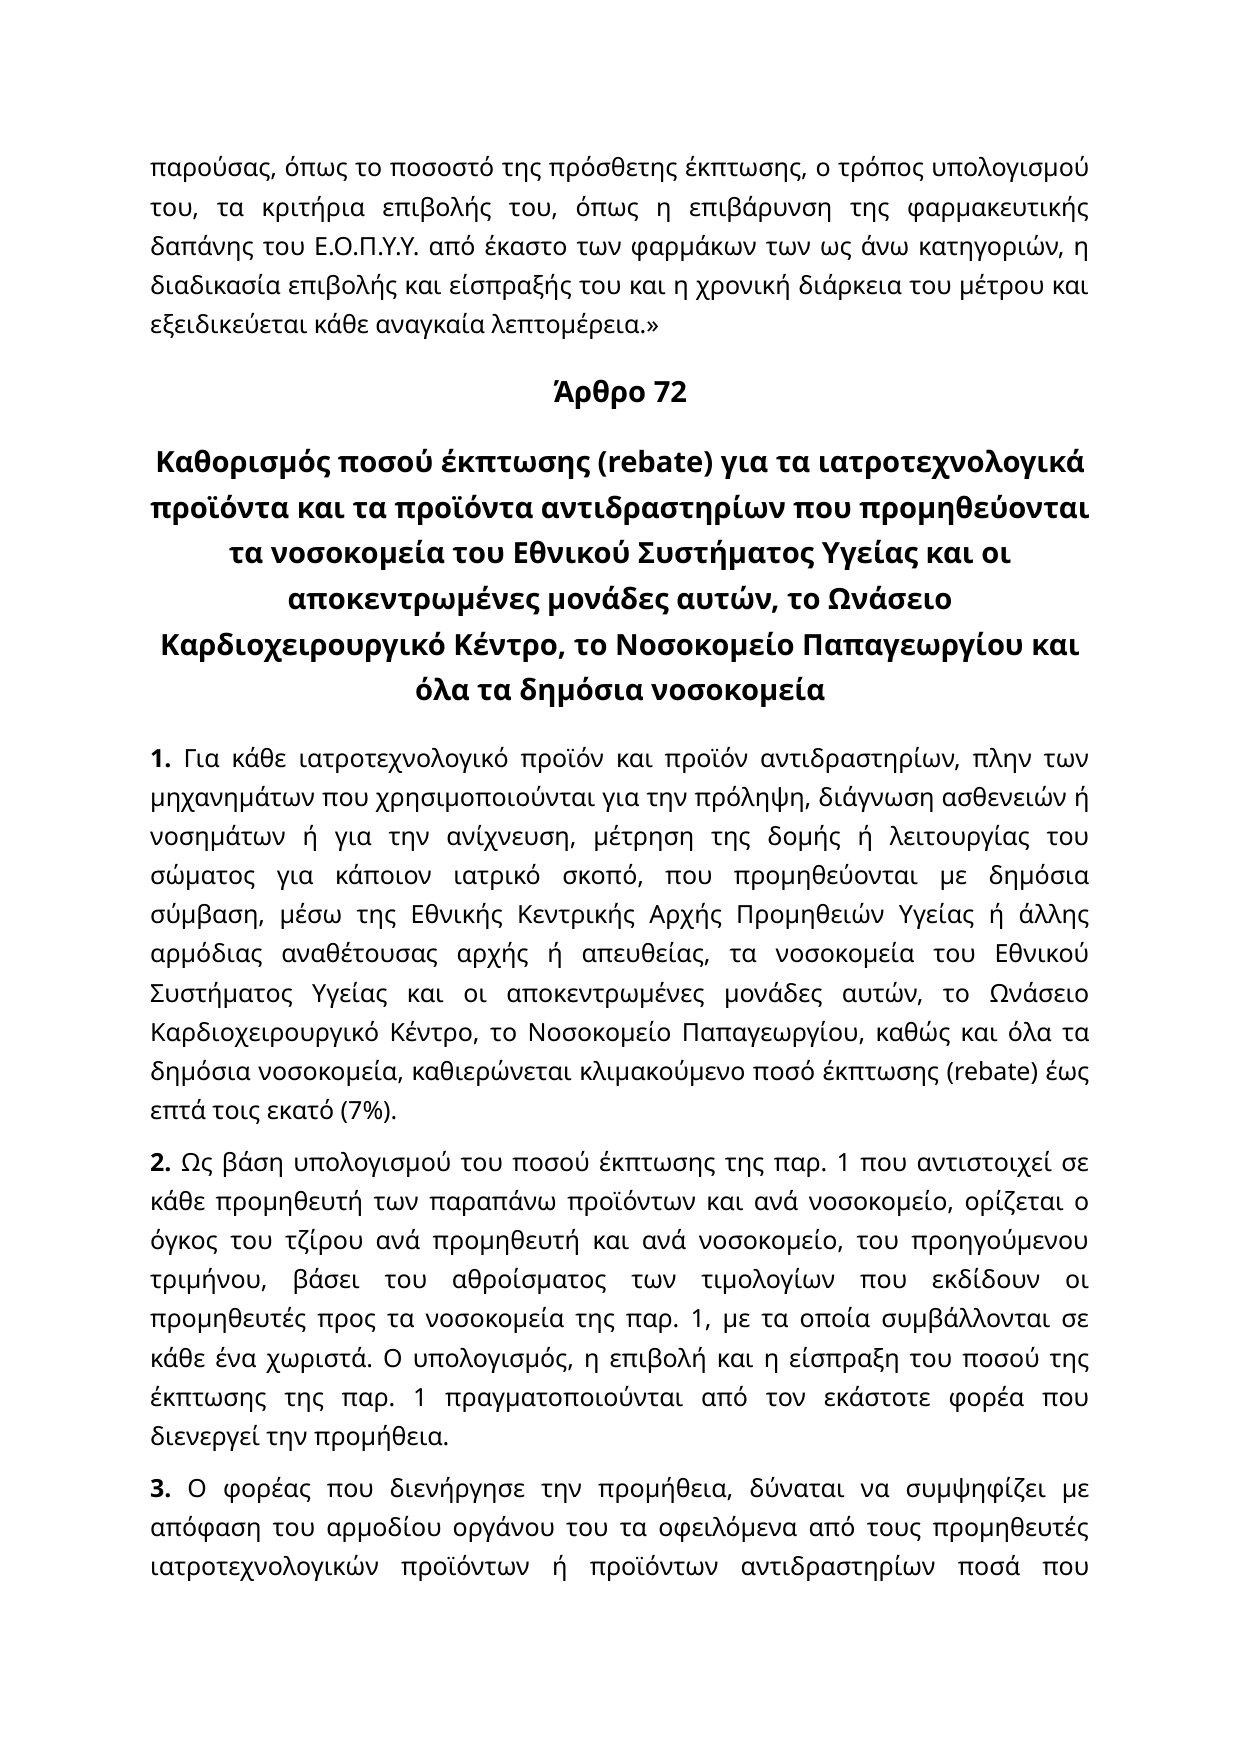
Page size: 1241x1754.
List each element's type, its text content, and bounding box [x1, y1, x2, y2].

subtitle Άρθρο 72 [150, 371, 1090, 411]
text 3. Ο φορέας που διενήργησε την προμήθεια, δύναται να συμψηφίζει με απόφαση του αρμοδίου οργάνου του τα οφειλόμενα από τους προμηθευτές ιατροτεχνολογικών προϊόντων ή προϊόντων αντιδραστηρίων ποσά που [150, 1470, 1090, 1583]
text παρούσας, όπως το ποσοστό της πρόσθετης έκπτωσης, ο τρόπος υπολογισμού του, τα κριτήρια επιβολής του, όπως η επιβάρυνση της φαρμακευτικής δαπάνης του Ε.Ο.Π.Υ.Υ. από έκαστο των φαρμάκων των ως άνω κατηγοριών, η διαδικασία επιβολής και είσπραξής του και η χρονική διάρκεια του μέτρου και εξειδικεύεται κάθε αναγκαία λεπτομέρεια.» [150, 150, 1090, 341]
text 2. Ως βάση υπολογισμού του ποσού έκπτωσης της παρ. 1 που αντιστοιχεί σε κάθε προμηθευτή των παραπάνω προϊόντων και ανά νοσοκομείο, ορίζεται ο όγκος του τζίρου ανά προμηθευτή και ανά νοσοκομείο, του προηγούμενου τριμήνου, βάσει του αθροίσματος των τιμολογίων που εκδίδουν οι προμηθευτές προς τα νοσοκομεία της παρ. 1, με τα οποία συμβάλλονται σε κάθε ένα χωριστά. Ο υπολογισμός, η επιβολή και η είσπραξη του ποσού της έκπτωσης της παρ. 1 πραγματοποιούνται από τον εκάστοτε φορέα που διενεργεί την προμήθεια. [150, 1144, 1090, 1453]
subtitle Καθορισμός ποσού έκπτωσης (rebate) για τα ιατροτεχνολογικά προϊόντα και τα προϊόντα αντιδραστηρίων που προμηθεύονται τα νοσοκομεία του Εθνικού Συστήματος Υγείας και οι αποκεντρωμένες μονάδες αυτών, το Ωνάσειο Καρδιοχειρουργικό Κέντρο, το Νοσοκομείο Παπαγεωργίου και όλα τα δημόσια νοσοκομεία [150, 441, 1090, 709]
text 1. Για κάθε ιατροτεχνολογικό προϊόν και προϊόν αντιδραστηρίων, πλην των μηχανημάτων που χρησιμοποιούνται για την πρόληψη, διάγνωση ασθενειών ή νοσημάτων ή για την ανίχνευση, μέτρηση της δομής ή λειτουργίας του σώματος για κάποιον ιατρικό σκοπό, που προμηθεύονται με δημόσια σύμβαση, μέσω της Εθνικής Κεντρικής Αρχής Προμηθειών Υγείας ή άλλης αρμόδιας αναθέτουσας αρχής ή απευθείας, τα νοσοκομεία του Εθνικού Συστήματος Υγείας και οι αποκεντρωμένες μονάδες αυτών, το Ωνάσειο Καρδιοχειρουργικό Κέντρο, το Νοσοκομείο Παπαγεωργίου, καθώς και όλα τα δημόσια νοσοκομεία, καθιερώνεται κλιμακούμενο ποσό έκπτωσης (rebate) έως επτά τοις εκατό (7%). [150, 740, 1090, 1127]
